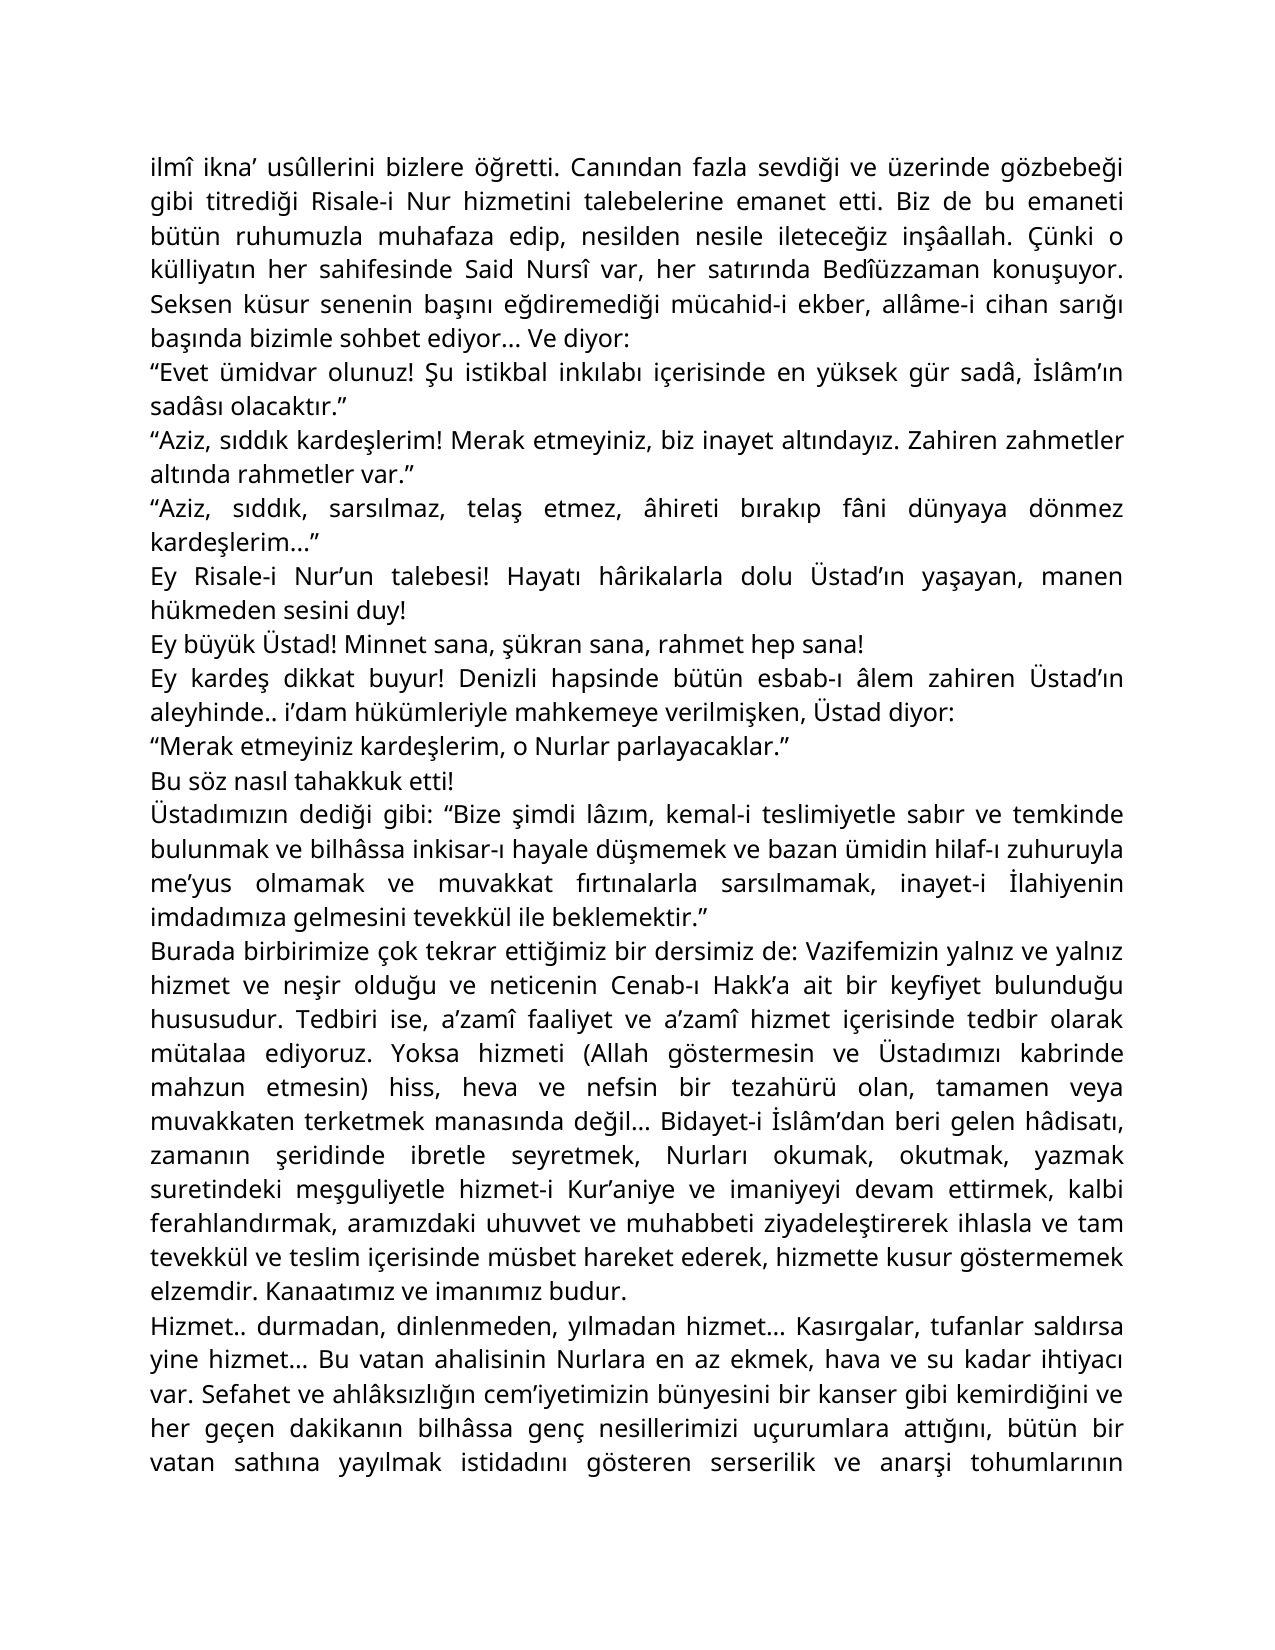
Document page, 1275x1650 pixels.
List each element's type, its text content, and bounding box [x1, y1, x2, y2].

text “Aziz, sıddık kardeşlerim! Merak etmeyiniz, biz inayet altındayız. Zahiren zahmetler altında rahmetler var.” [150, 422, 1125, 491]
text “Evet ümidvar olunuz! Şu istikbal inkılabı içerisinde en yüksek gür sadâ, İslâm’ın sadâsı olacaktır.” [150, 354, 1125, 422]
text Ey büyük Üstad! Minnet sana, şükran sana, rahmet hep sana! [150, 627, 1125, 661]
text Burada birbirimize çok tekrar ettiğimiz bir dersimiz de: Vazifemizin yalnız ve yalnız hizmet ve neşir olduğu ve neticenin Cenab-ı Hakk’a ait bir keyfiyet bulunduğu hususudur. Tedbiri ise, a’zamî faaliyet ve a’zamî hizmet içerisinde tedbir olarak mütalaa ediyoruz. Yoksa hizmeti (Allah göstermesin ve Üstadımızı kabrinde mahzun etmesin) hiss, heva ve nefsin bir tezahürü olan, tamamen veya muvakkaten terketmek manasında değil… Bidayet-i İslâm’dan beri gelen hâdisatı, zamanın şeridinde ibretle seyretmek, Nurları okumak, okutmak, yazmak suretindeki meşguliyetle hizmet-i Kur’aniye ve imaniyeyi devam ettirmek, kalbi ferahlandırmak, aramızdaki uhuvvet ve muhabbeti ziyadeleştirerek ihlasla ve tam tevekkül ve teslim içerisinde müsbet hareket ederek, hizmette kusur göstermemek elzemdir. Kanaatımız ve imanımız budur. [150, 933, 1125, 1308]
text “Merak etmeyiniz kardeşlerim, o Nurlar parlayacaklar.” [150, 729, 1125, 763]
text Hizmet.. durmadan, dinlenmeden, yılmadan hizmet… Kasırgalar, tufanlar saldırsa yine hizmet… Bu vatan ahalisinin Nurlara en az ekmek, hava ve su kadar ihtiyacı var. Sefahet ve ahlâksızlığın cem’iyetimizin bünyesini bir kanser gibi kemirdiğini ve her geçen dakikanın bilhâssa genç nesillerimizi uçurumlara attığını, bütün bir vatan sathına yayılmak istidadını gösteren serserilik ve anarşi tohumlarının [150, 1308, 1125, 1478]
text “Aziz, sıddık, sarsılmaz, telaş etmez, âhireti bırakıp fâni dünyaya dönmez kardeşlerim...” [150, 491, 1125, 559]
text Üstadımızın dediği gibi: “Bize şimdi lâzım, kemal-i teslimiyetle sabır ve temkinde bulunmak ve bilhâssa inkisar-ı hayale düşmemek ve bazan ümidin hilaf-ı zuhuruyla me’yus olmamak ve muvakkat fırtınalarla sarsılmamak, inayet-i İlahiyenin imdadımıza gelmesini tevekkül ile beklemektir.” [150, 797, 1125, 933]
text ilmî ikna’ usûllerini bizlere öğretti. Canından fazla sevdiği ve üzerinde gözbebeği gibi titrediği Risale-i Nur hizmetini talebelerine emanet etti. Biz de bu emaneti bütün ruhumuzla muhafaza edip, nesilden nesile ileteceğiz inşâallah. Çünki o külliyatın her sahifesinde Said Nursî var, her satırında Bedîüzzaman konuşuyor. Seksen küsur senenin başını eğdiremediği mücahid-i ekber, allâme-i cihan sarığı başında bizimle sohbet ediyor... Ve diyor: [150, 150, 1125, 354]
text Ey Risale-i Nur’un talebesi! Hayatı hârikalarla dolu Üstad’ın yaşayan, manen hükmeden sesini duy! [150, 559, 1125, 627]
text Ey kardeş dikkat buyur! Denizli hapsinde bütün esbab-ı âlem zahiren Üstad’ın aleyhinde.. i’dam hükümleriyle mahkemeye verilmişken, Üstad diyor: [150, 661, 1125, 729]
text Bu söz nasıl tahakkuk etti! [150, 763, 1125, 797]
